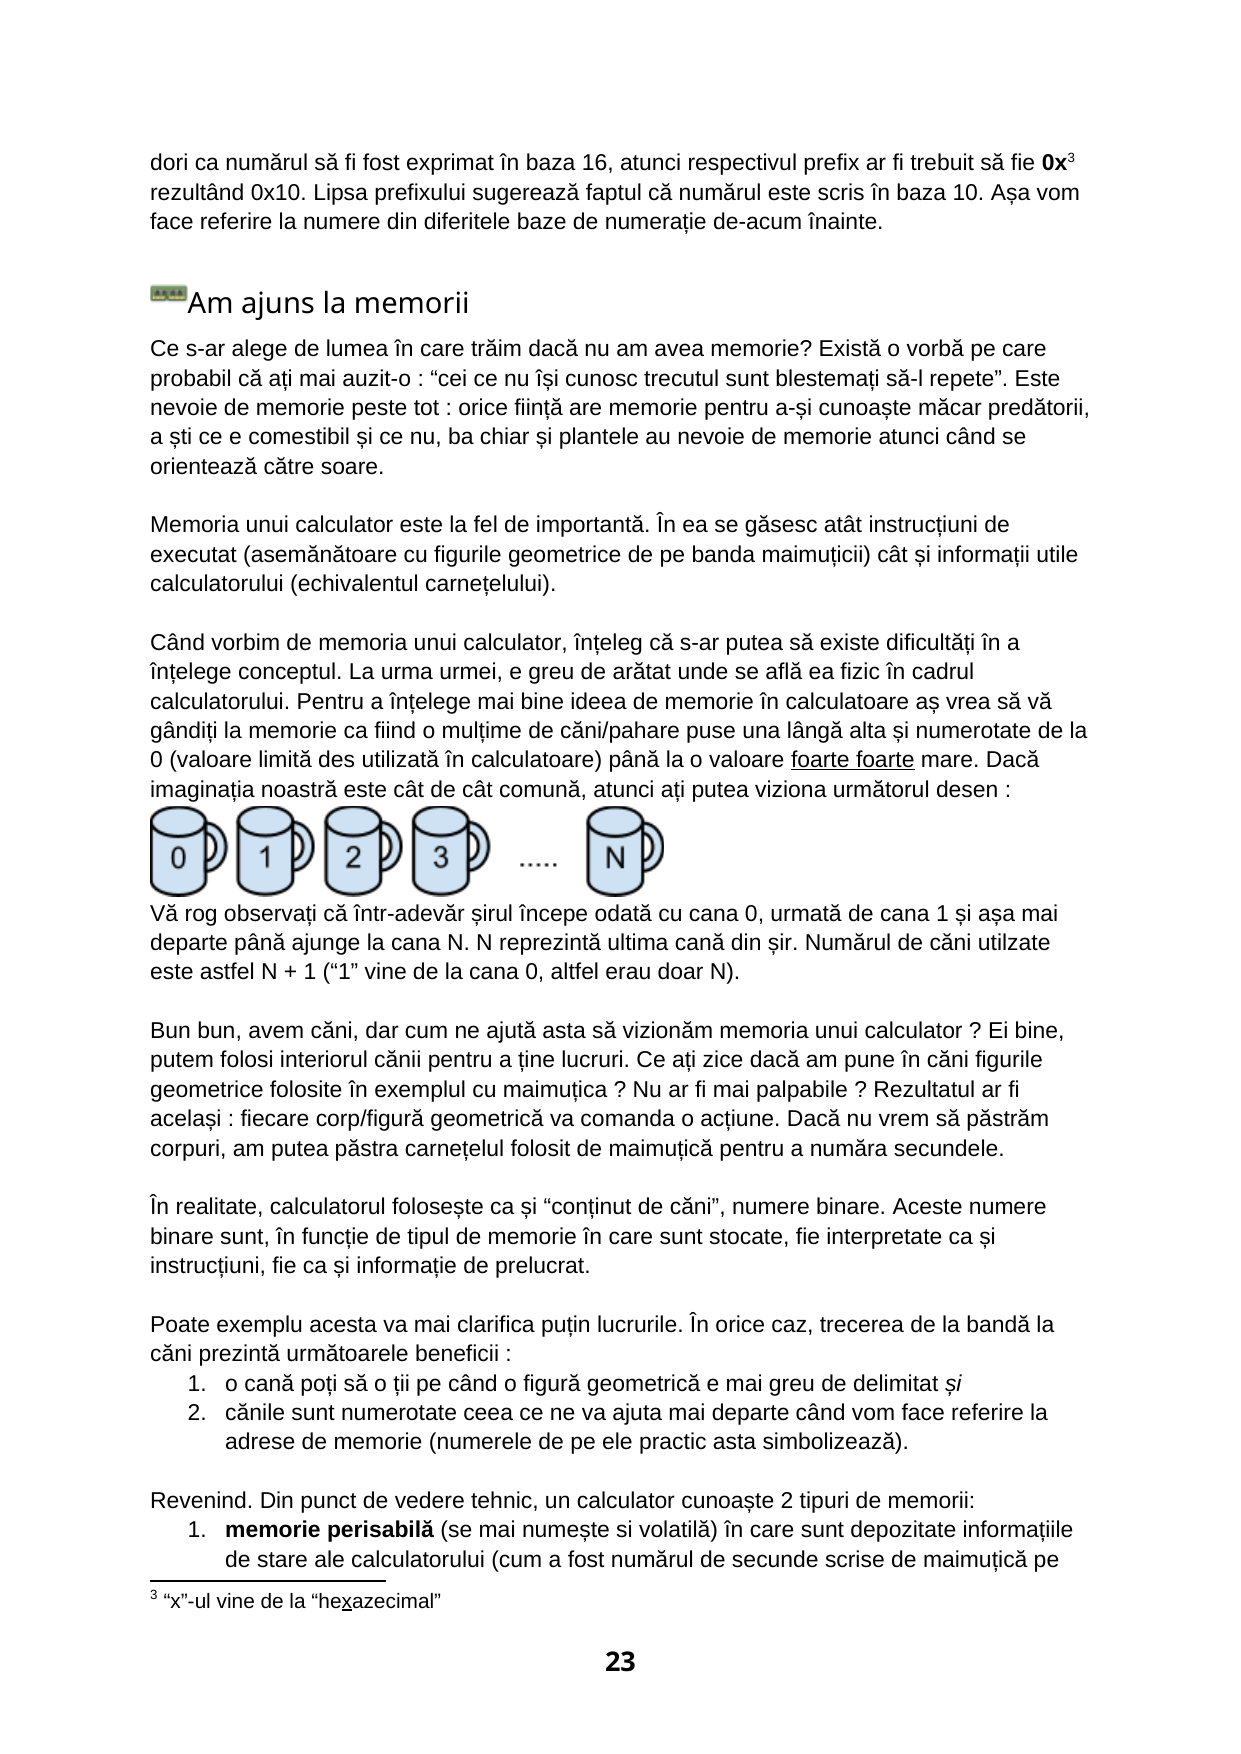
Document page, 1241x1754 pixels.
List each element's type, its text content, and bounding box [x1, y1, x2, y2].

text Bun bun, avem căni, dar cum ne ajută asta să vizionăm memoria unui calculator ? Ei bine, putem folosi interiorul cănii pentru a ține lucruri. Ce ați zice dacă am pune în căni figurile geometrice folosite în exemplul cu maimuțica ? Nu ar fi mai palpabile ? Rezultatul ar fi același : fiecare corp/figură geometrică va comanda o acțiune. Dacă nu vrem să păstrăm corpuri, am putea păstra carnețelul folosit de maimuțică pentru a număra secundele. [150, 1018, 1091, 1161]
text “x”-ul vine de la “hexazecimal” [150, 1587, 1091, 1613]
text Ce s-ar alege de lumea în care trăim dacă nu am avea memorie? Există o vorbă pe care probabil că ați mai auzit-o : “cei ce nu își cunosc trecutul sunt blestemați să-l repete”. Este nevoie de memorie peste tot : orice ființă are memorie pentru a-și cunoaște măcar predătorii, a ști ce e comestibil și ce nu, ba chiar și plantele au nevoie de memorie atunci când se orientează către soare. [150, 336, 1091, 479]
list cănile sunt numerotate ceea ce ne va ajuta mai departe când vom face referire la adrese de memorie (numerele de pe ele practic asta simbolizează). [187, 1400, 1091, 1455]
subtitle Am ajuns la memorii [150, 276, 1091, 322]
picture [150, 275, 188, 314]
text Poate exemplu acesta va mai clarifica puțin lucrurile. În orice caz, trecerea de la bandă la căni prezintă următoarele beneficii : [150, 1312, 1091, 1367]
text În realitate, calculatorul folosește ca și “conținut de căni”, numere binare. Aceste numere binare sunt, în funcție de tipul de memorie în care sunt stocate, fie interpretate ca și instrucțiuni, fie ca și informație de prelucrat. [150, 1194, 1091, 1278]
text Memoria unui calculator este la fel de importantă. În ea se găsesc atât instrucțiuni de executat (asemănătoare cu figurile geometrice de pe banda maimuțicii) cât și informații utile calculatorului (echivalentul carnețelului). [150, 512, 1091, 597]
list o cană poți să o ții pe când o figură geometrică e mai greu de delimitat și [187, 1370, 1091, 1396]
picture [150, 806, 664, 897]
text dori ca numărul să fi fost exprimat în baza 16, atunci respectivul prefix ar fi trebuit să fie 0x rezultând 0x10. Lipsa prefixului sugerează faptul că numărul este scris în baza 10. Așa vom face referire la numere din diferitele baze de numerație de-acum înainte. [150, 150, 1091, 234]
text Când vorbim de memoria unui calculator, înțeleg că s-ar putea să existe dificultăți în a înțelege conceptul. La urma urmei, e greu de arătat unde se află ea fizic în cadrul calculatorului. Pentru a înțelege mai bine ideea de memorie în calculatoare aș vrea să vă gândiți la memorie ca fiind o mulțime de căni/pahare puse una lângă alta și numerotate de la 0 (valoare limită des utilizată în calculatoare) până la o valoare foarte foarte mare. Dacă imaginația noastră este cât de cât comună, atunci ați putea viziona următorul desen : [150, 630, 1091, 802]
text Revenind. Din punct de vedere tehnic, un calculator cunoaște 2 tipuri de memorii: [150, 1488, 1091, 1513]
list memorie perisabilă (se mai numește si volatilă) în care sunt depozitate informațiile de stare ale calculatorului (cum a fost numărul de secunde scrise de maimuțică pe [187, 1517, 1091, 1572]
text Vă rog observați că într-adevăr șirul începe odată cu cana 0, urmată de cana 1 și așa mai departe până ajunge la cana N. N reprezintă ultima cană din șir. Numărul de căni utilzate este astfel N + 1 (“1” vine de la cana 0, altfel erau doar N). [150, 900, 1091, 985]
